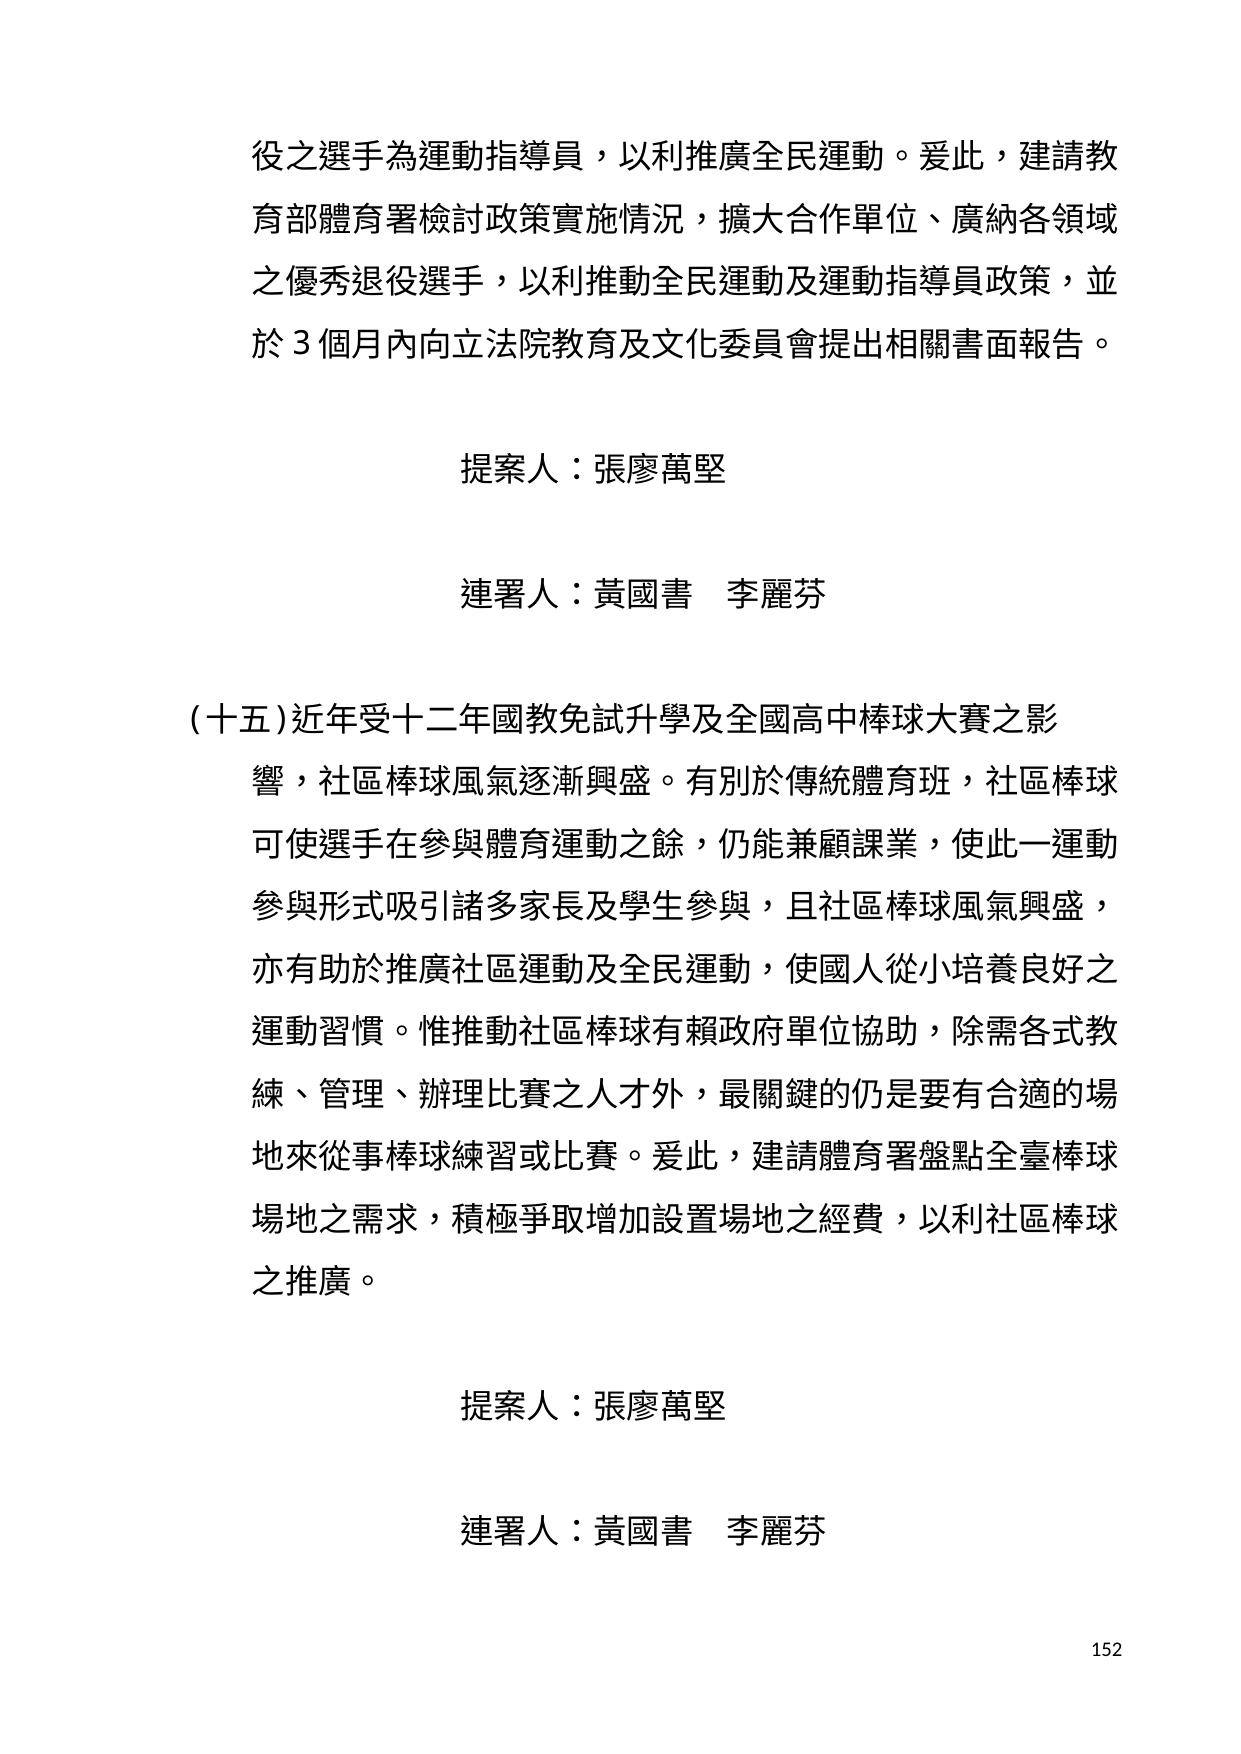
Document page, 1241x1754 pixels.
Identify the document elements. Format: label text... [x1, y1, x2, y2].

text (十五)近年受十二年國教免試升學及全國高中棒球大賽之影響，社區棒球風氣逐漸興盛。有別於傳統體育班，社區棒球可使選手在參與體育運動之餘，仍能兼顧課業，使此一運動參與形式吸引諸多家長及學生參與，且社區棒球風氣興盛，亦有助於推廣社區運動及全民運動，使國人從小培養良好之運動習慣。惟推動社區棒球有賴政府單位協助，除需各式教練、管理、辦理比賽之人才外，最關鍵的仍是要有合適的場地來從事棒球練習或比賽。爰此，建請體育署盤點全臺棒球場地之需求，積極爭取增加設置場地之經費，以利社區棒球之推廣。 [185, 675, 1122, 1300]
text 役之選手為運動指導員，以利推廣全民運動。爰此，建請教育部體育署檢討政策實施情況，擴大合作單位、廣納各領域之優秀退役選手，以利推動全民運動及運動指導員政策，並於3個月內向立法院教育及文化委員會提出相關書面報告。 [185, 112, 1122, 362]
text 連署人：黃國書 李麗芬 [460, 550, 1122, 612]
text 提案人：張廖萬堅 [460, 1362, 1122, 1425]
text 提案人：張廖萬堅 [460, 425, 1122, 487]
text 連署人：黃國書 李麗芬 [460, 1487, 1122, 1550]
